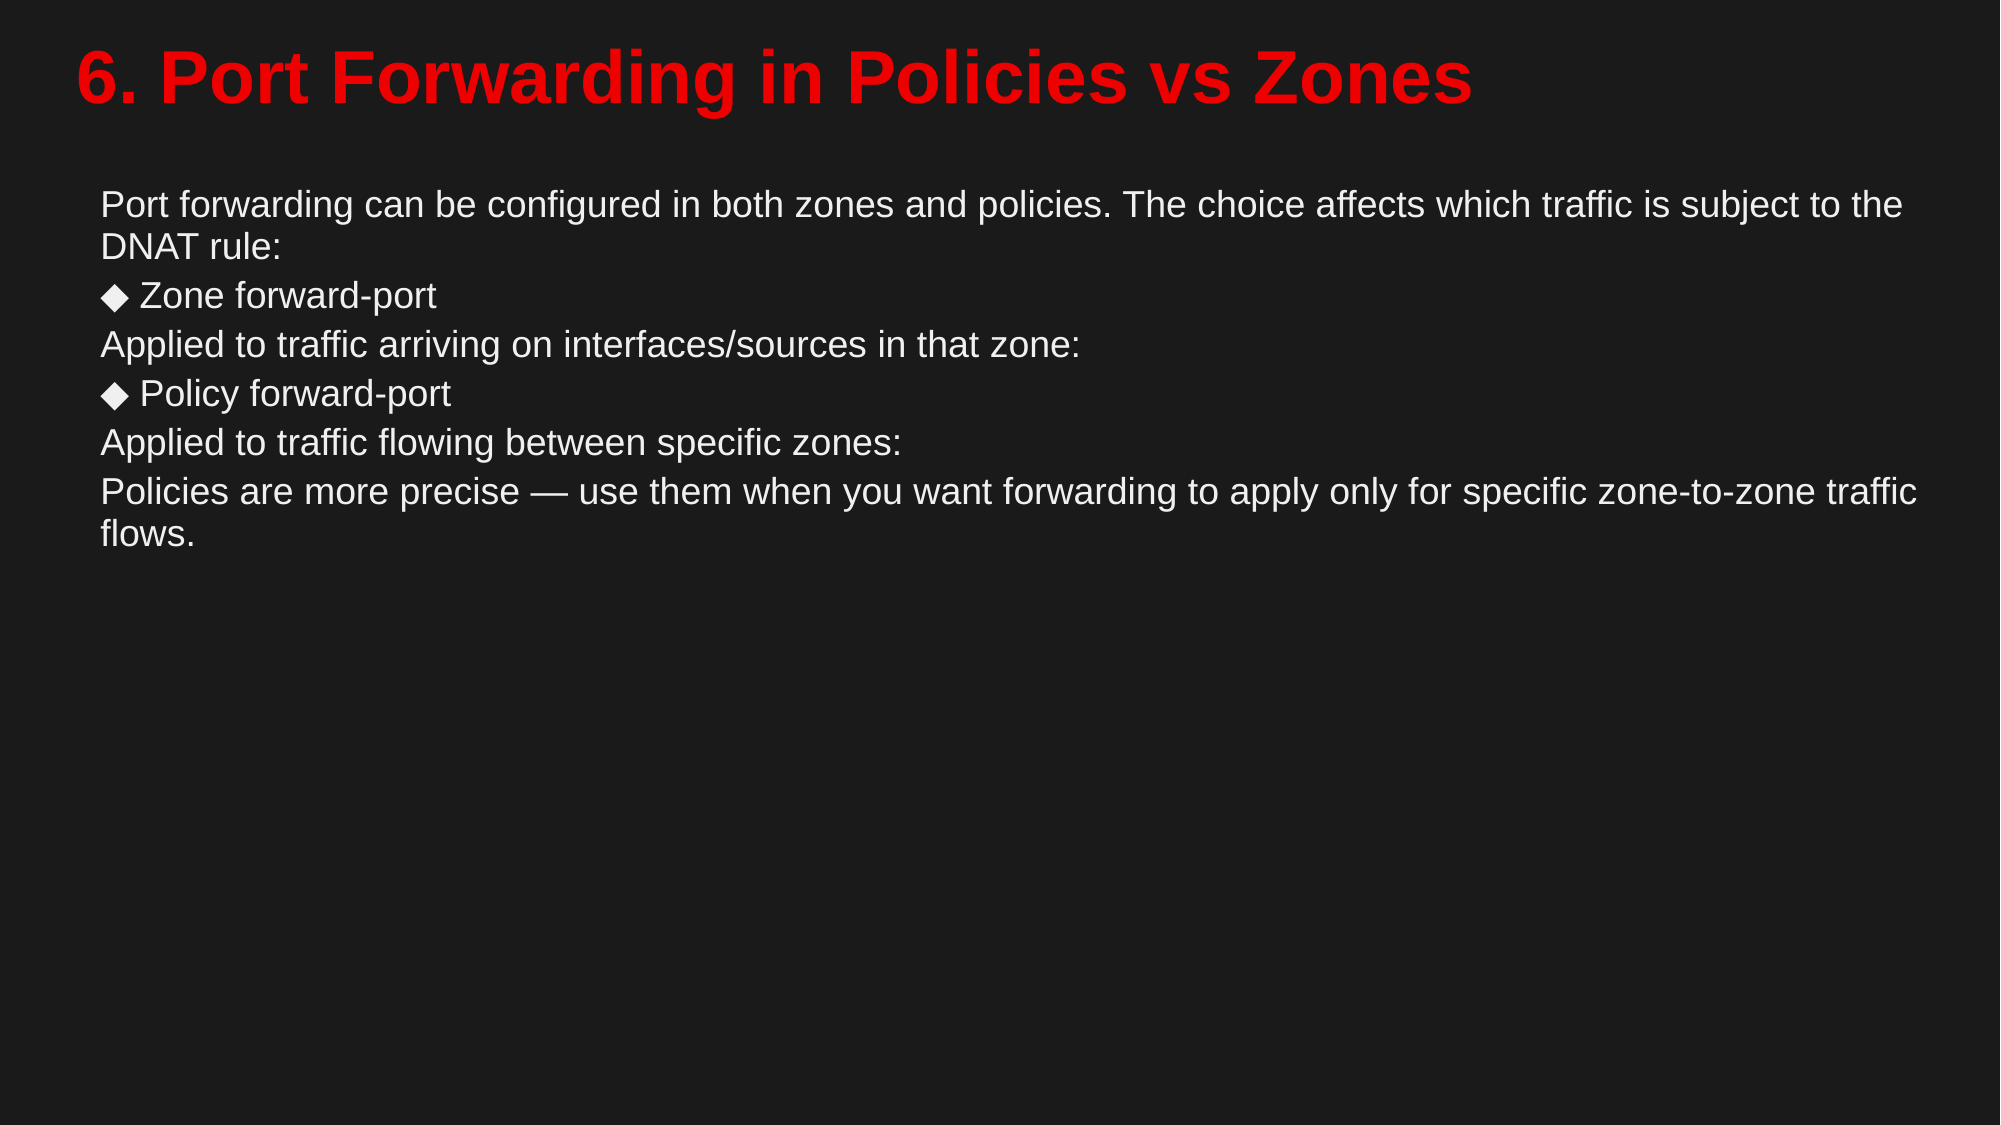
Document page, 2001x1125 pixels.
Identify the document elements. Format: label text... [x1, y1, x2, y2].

text_box Port forwarding can be configured in both zones and policies. The choice affects which traffic is subject to the DNAT rule: ◆ Zone forward-port Applied to traffic arriving on interfaces/sources in that zone: ◆ Policy forward-port Applied to traffic flowing between specific zones: Policies are more precise — use them when you want forwarding to apply only for specific zone-to-zone traffic flows. [59, 171, 1942, 1087]
text_box 6. Port Forwarding in Policies vs Zones [59, 23, 1942, 154]
